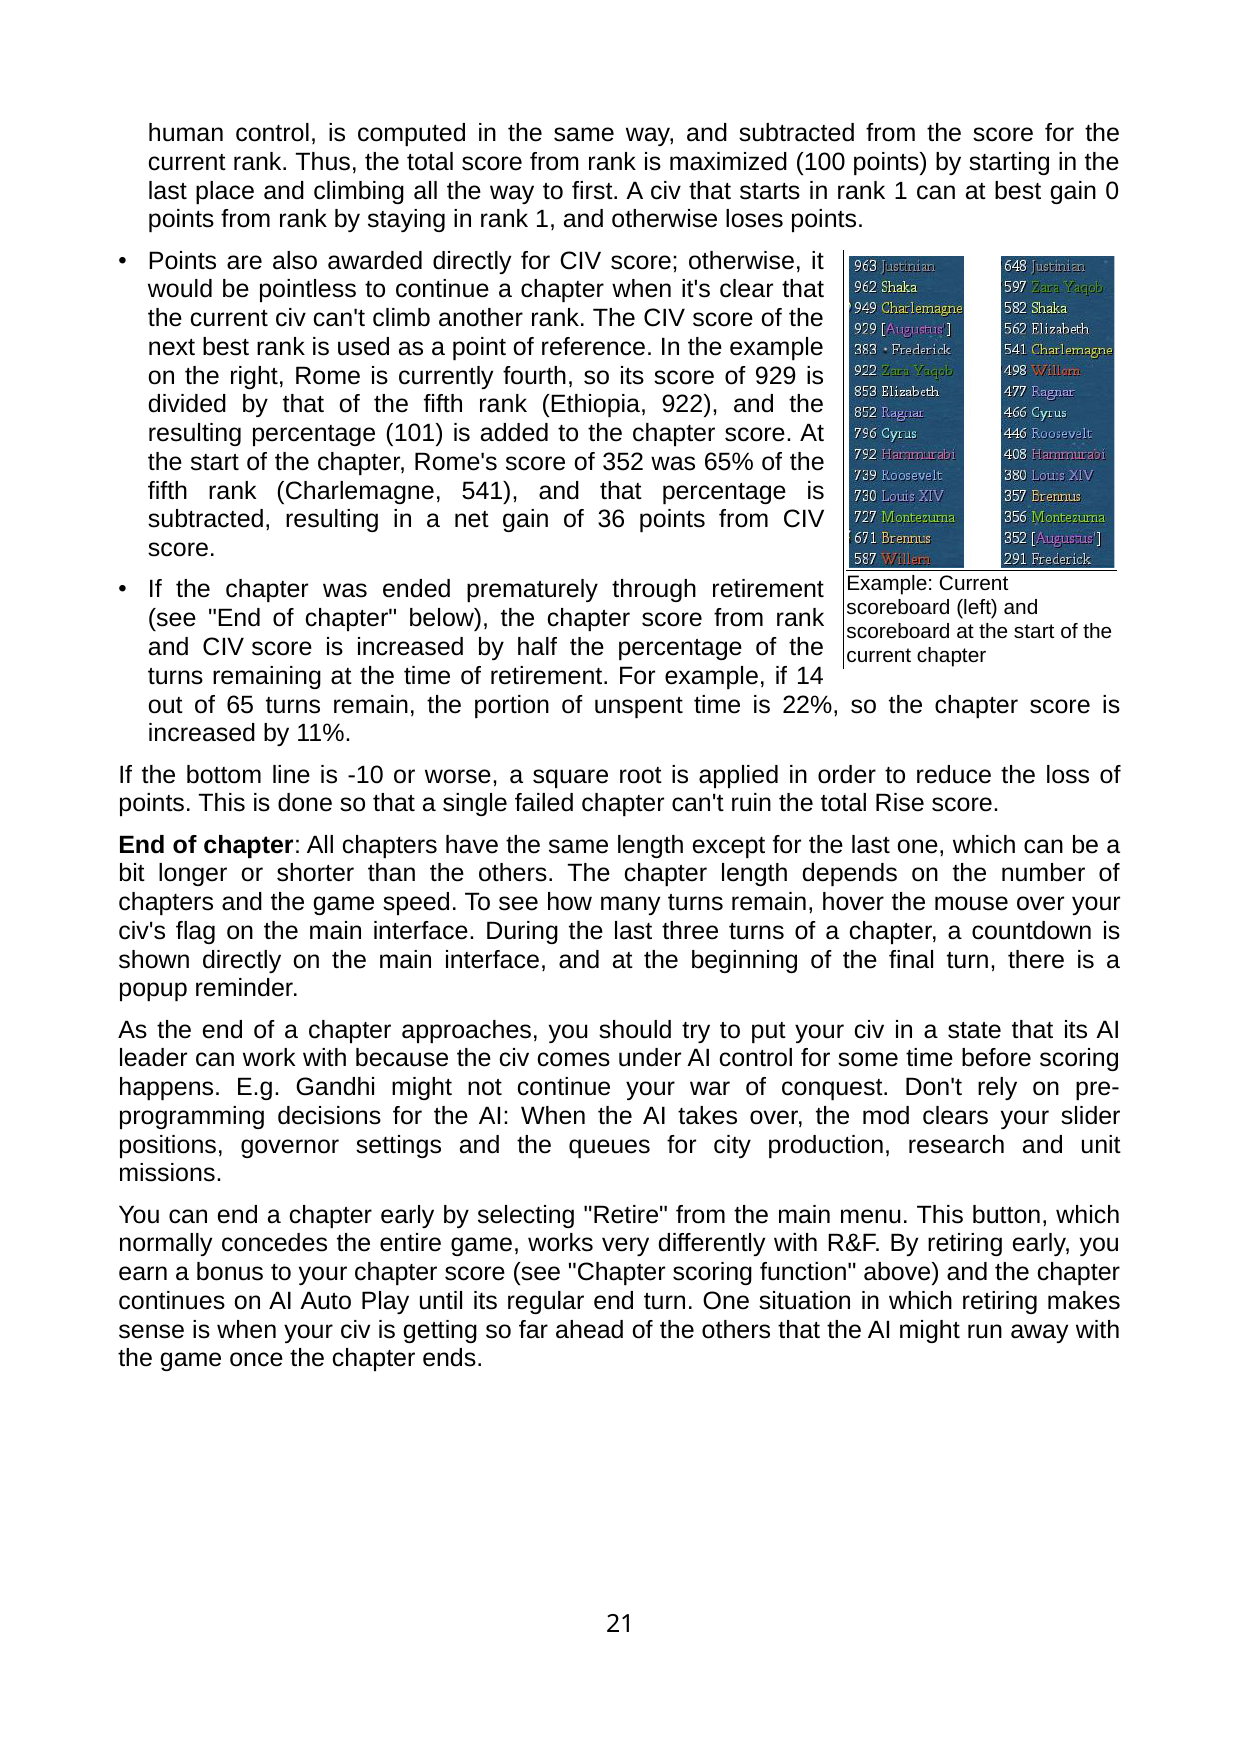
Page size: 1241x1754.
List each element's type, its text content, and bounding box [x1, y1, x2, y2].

text End of chapter: All chapters have the same length except for the last one, which can be a bit longer or shorter than the others. The chapter length depends on the number of chapters and the game speed. To see how many turns remain, hover the mouse over your civ's flag on the main interface. During the last three turns of a chapter, a countdown is shown directly on the main interface, and at the beginning of the final turn, there is a popup reminder. [118, 829, 1122, 1002]
list human control, is computed in the same way, and subtracted from the score for the current rank. Thus, the total score from rank is maximized (100 points) by starting in the last place and climbing all the way to first. A civ that starts in rank 1 can at best gain 0 points from rank by staying in rank 1, and otherwise loses points. [118, 118, 1122, 233]
picture [849, 256, 1115, 568]
list Points are also awarded directly for CIV score; otherwise, it would be pointless to continue a chapter when it's clear that the current civ can't climb another rank. The CIV score of the next best rank is used as a point of reference. In the example on the right, Rome is currently fourth, so its score of 929 is divided by that of the fifth rank (Ethiopia, 922), and the resulting percentage (101) is added to the chapter score. At the start of the chapter, Rome's score of 352 was 65% of the fifth rank (Charlemagne, 541), and that percentage is subtracted, resulting in a net gain of 36 points from CIV score. [118, 246, 1122, 669]
list If the chapter was ended prematurely through retirement (see "End of chapter" below), the chapter score from rank and CIV score is increased by half the percentage of the turns remaining at the time of retirement. For example, if 14 out of 65 turns remain, the portion of unspent time is 22%, so the chapter score is increased by 11%. [118, 574, 1122, 747]
list Example: Current scoreboard (left) and scoreboard at the start of the current chapter [846, 571, 1117, 666]
text You can end a chapter early by selecting "Retire" from the main menu. This button, which normally concedes the entire game, works very differently with R&F. By retiring early, you earn a bonus to your chapter score (see "Chapter scoring function" above) and the chapter continues on AI Auto Play until its regular end turn. One situation in which retiring makes sense is when your civ is getting so far ahead of the others that the AI might run away with the game once the chapter ends. [118, 1199, 1122, 1372]
text If the bottom line is -10 or worse, a square root is applied in order to reduce the loss of points. This is done so that a single failed chapter can't ruin the total Rise score. [118, 759, 1122, 817]
list [846, 253, 1117, 570]
text As the end of a chapter approaches, you should try to put your civ in a state that its AI leader can work with because the civ comes under AI control for some time before scoring happens. E.g. Gandhi might not continue your war of conquest. Don't rely on pre-programming decisions for the AI: When the AI takes over, the mod clears your slider positions, governor settings and the queues for city production, research and unit missions. [118, 1014, 1122, 1187]
